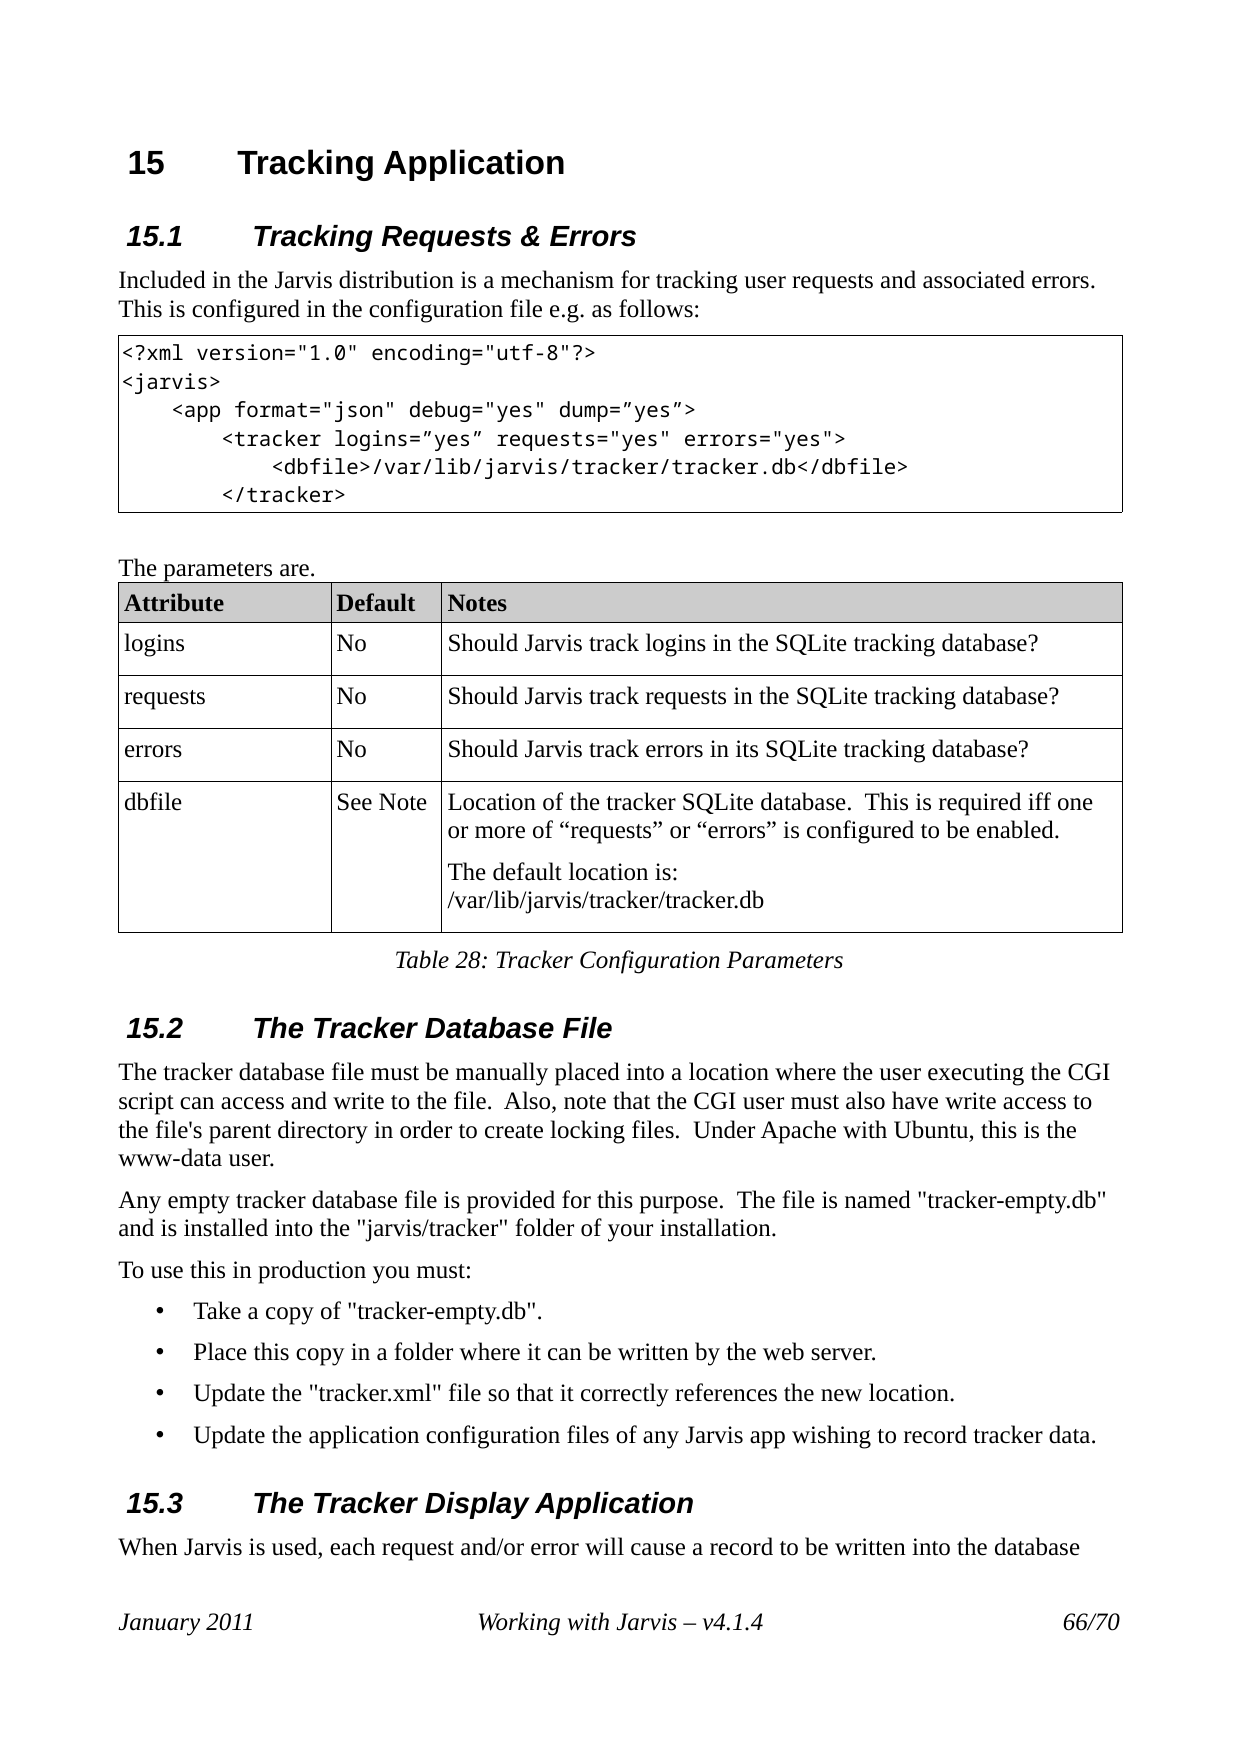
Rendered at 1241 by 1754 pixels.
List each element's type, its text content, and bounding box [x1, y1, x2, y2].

list Take a copy of "tracker-empty.db". [156, 1296, 1122, 1325]
subtitle Tracking Requests & Errors [118, 219, 1122, 253]
text </tracker> [119, 477, 1122, 512]
table_cell dbfile [119, 782, 331, 932]
list Place this copy in a folder where it can be written by the web server. [156, 1337, 1122, 1366]
text When Jarvis is used, each request and/or error will cause a record to be written into the database [118, 1532, 1122, 1561]
table_cell No [332, 676, 441, 728]
table_cell Location of the tracker SQLite database. This is required iff one or more of “requests” or “errors” is configured to be enabled. The default location is: /var/lib/jarvis/tracker/tracker.db [442, 782, 1122, 932]
table_cell Should Jarvis track errors in its SQLite tracking database? [442, 729, 1122, 781]
text To use this in production you must: [118, 1255, 1122, 1283]
subtitle Tracking Application [118, 143, 1122, 182]
table_header Default [332, 583, 441, 622]
text <jarvis> [119, 364, 1122, 392]
table_header Attribute [119, 583, 331, 622]
text The tracker database file must be manually placed into a location where the user executing the CGI script can access and write to the file. Also, note that the CGI user must also have write access to the file's parent directory in order to create locking files. Under Apache with Ubuntu, this is the www-data user. [118, 1057, 1122, 1172]
text <app format="json" debug="yes" dump=”yes”> [119, 392, 1122, 421]
text Table 28: Tracker Configuration Parameters [118, 945, 1122, 974]
table_cell logins [119, 623, 331, 675]
text <tracker logins=”yes” requests="yes" errors="yes"> [119, 421, 1122, 449]
table_cell Should Jarvis track requests in the SQLite tracking database? [442, 676, 1122, 728]
list Update the "tracker.xml" file so that it correctly references the new location. [156, 1378, 1122, 1407]
table_cell No [332, 623, 441, 675]
table_cell requests [119, 676, 331, 728]
list Update the application configuration files of any Jarvis app wishing to record tracker data. [156, 1420, 1122, 1448]
text The parameters are. [118, 553, 1122, 582]
text Included in the Jarvis distribution is a mechanism for tracking user requests and associated errors. This is configured in the configuration file e.g. as follows: [118, 265, 1122, 323]
text <?xml version="1.0" encoding="utf-8"?> [119, 336, 1122, 364]
subtitle The Tracker Display Application [118, 1486, 1122, 1519]
table_cell See Note [332, 782, 441, 932]
subtitle The Tracker Database File [118, 1011, 1122, 1045]
table_cell errors [119, 729, 331, 781]
table_cell No [332, 729, 441, 781]
table_header Notes [442, 583, 1122, 622]
table_cell Should Jarvis track logins in the SQLite tracking database? [442, 623, 1122, 675]
text <dbfile>/var/lib/jarvis/tracker/tracker.db</dbfile> [119, 449, 1122, 477]
text Any empty tracker database file is provided for this purpose. The file is named "tracker-empty.db" and is installed into the "jarvis/tracker" folder of your installation. [118, 1185, 1122, 1242]
